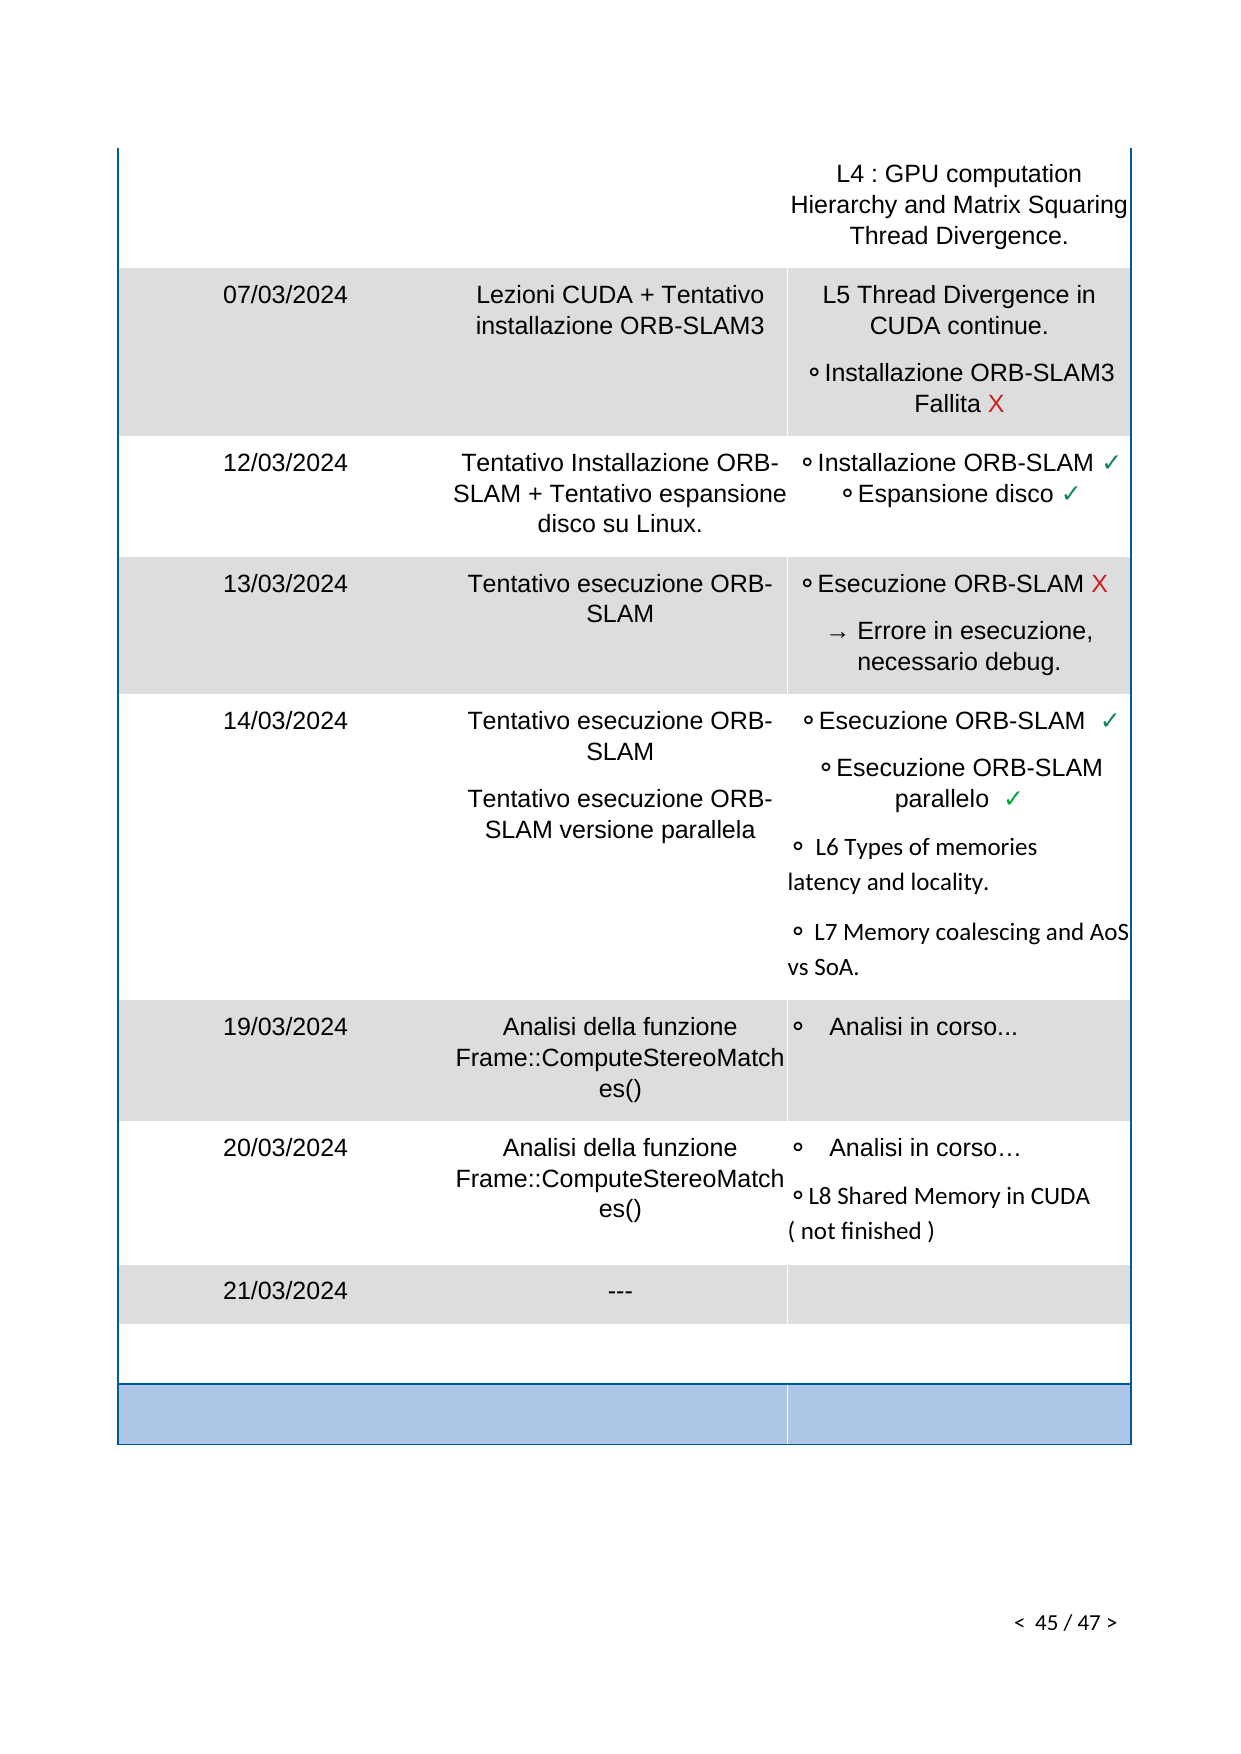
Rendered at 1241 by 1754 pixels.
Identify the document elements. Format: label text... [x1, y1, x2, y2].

table_cell [788, 1324, 1130, 1383]
table_cell L4 : GPU computation Hierarchy and Matrix Squaring Thread Divergence. [788, 148, 1130, 268]
table_cell Tentativo esecuzione ORB-SLAM [453, 557, 787, 694]
table_cell Lezioni CUDA + Tentativo installazione ORB-SLAM3 [453, 268, 787, 436]
table_cell 19/03/2024 [119, 1000, 453, 1121]
table_cell ⚬Esecuzione ORB-SLAM X → Errore in esecuzione, necessario debug. [788, 557, 1130, 694]
table_cell 12/03/2024 [119, 436, 453, 557]
table_cell --- [453, 1265, 787, 1324]
table_cell [453, 1385, 787, 1444]
table_cell 13/03/2024 [119, 557, 453, 694]
table_cell ⚬ Analisi in corso… ⚬L8 Shared Memory in CUDA ( not finished ) [788, 1121, 1130, 1264]
table_cell ⚬ Analisi in corso... [788, 1000, 1130, 1121]
table_cell Analisi della funzione Frame::ComputeStereoMatches() [453, 1000, 787, 1121]
table_cell ⚬Installazione ORB-SLAM ✓ ⚬Espansione disco ✓ [788, 436, 1130, 557]
table_cell 07/03/2024 [119, 268, 453, 436]
table_cell [788, 1265, 1130, 1324]
table_cell Tentativo esecuzione ORB-SLAM Tentativo esecuzione ORB-SLAM versione parallela [453, 694, 787, 1000]
table_cell 21/03/2024 [119, 1265, 453, 1324]
table_cell Analisi della funzione Frame::ComputeStereoMatches() [453, 1121, 787, 1264]
table_cell [119, 1324, 453, 1383]
table_cell L5 Thread Divergence in CUDA continue. ⚬Installazione ORB-SLAM3 Fallita X [788, 268, 1130, 436]
table_cell 14/03/2024 [119, 694, 453, 1000]
table_cell [788, 1385, 1130, 1444]
table_cell [119, 1385, 453, 1444]
table_cell [453, 148, 787, 268]
table_cell [119, 148, 453, 268]
table_cell Tentativo Installazione ORB-SLAM + Tentativo espansione disco su Linux. [453, 436, 787, 557]
table_cell 20/03/2024 [119, 1121, 453, 1264]
table_cell ⚬Esecuzione ORB-SLAM ✓ ⚬Esecuzione ORB-SLAM parallelo ✓ ⚬ L6 Types of memories latency and locality. ⚬ L7 Memory coalescing and AoS vs SoA. [788, 694, 1130, 1000]
table_cell [453, 1324, 787, 1383]
